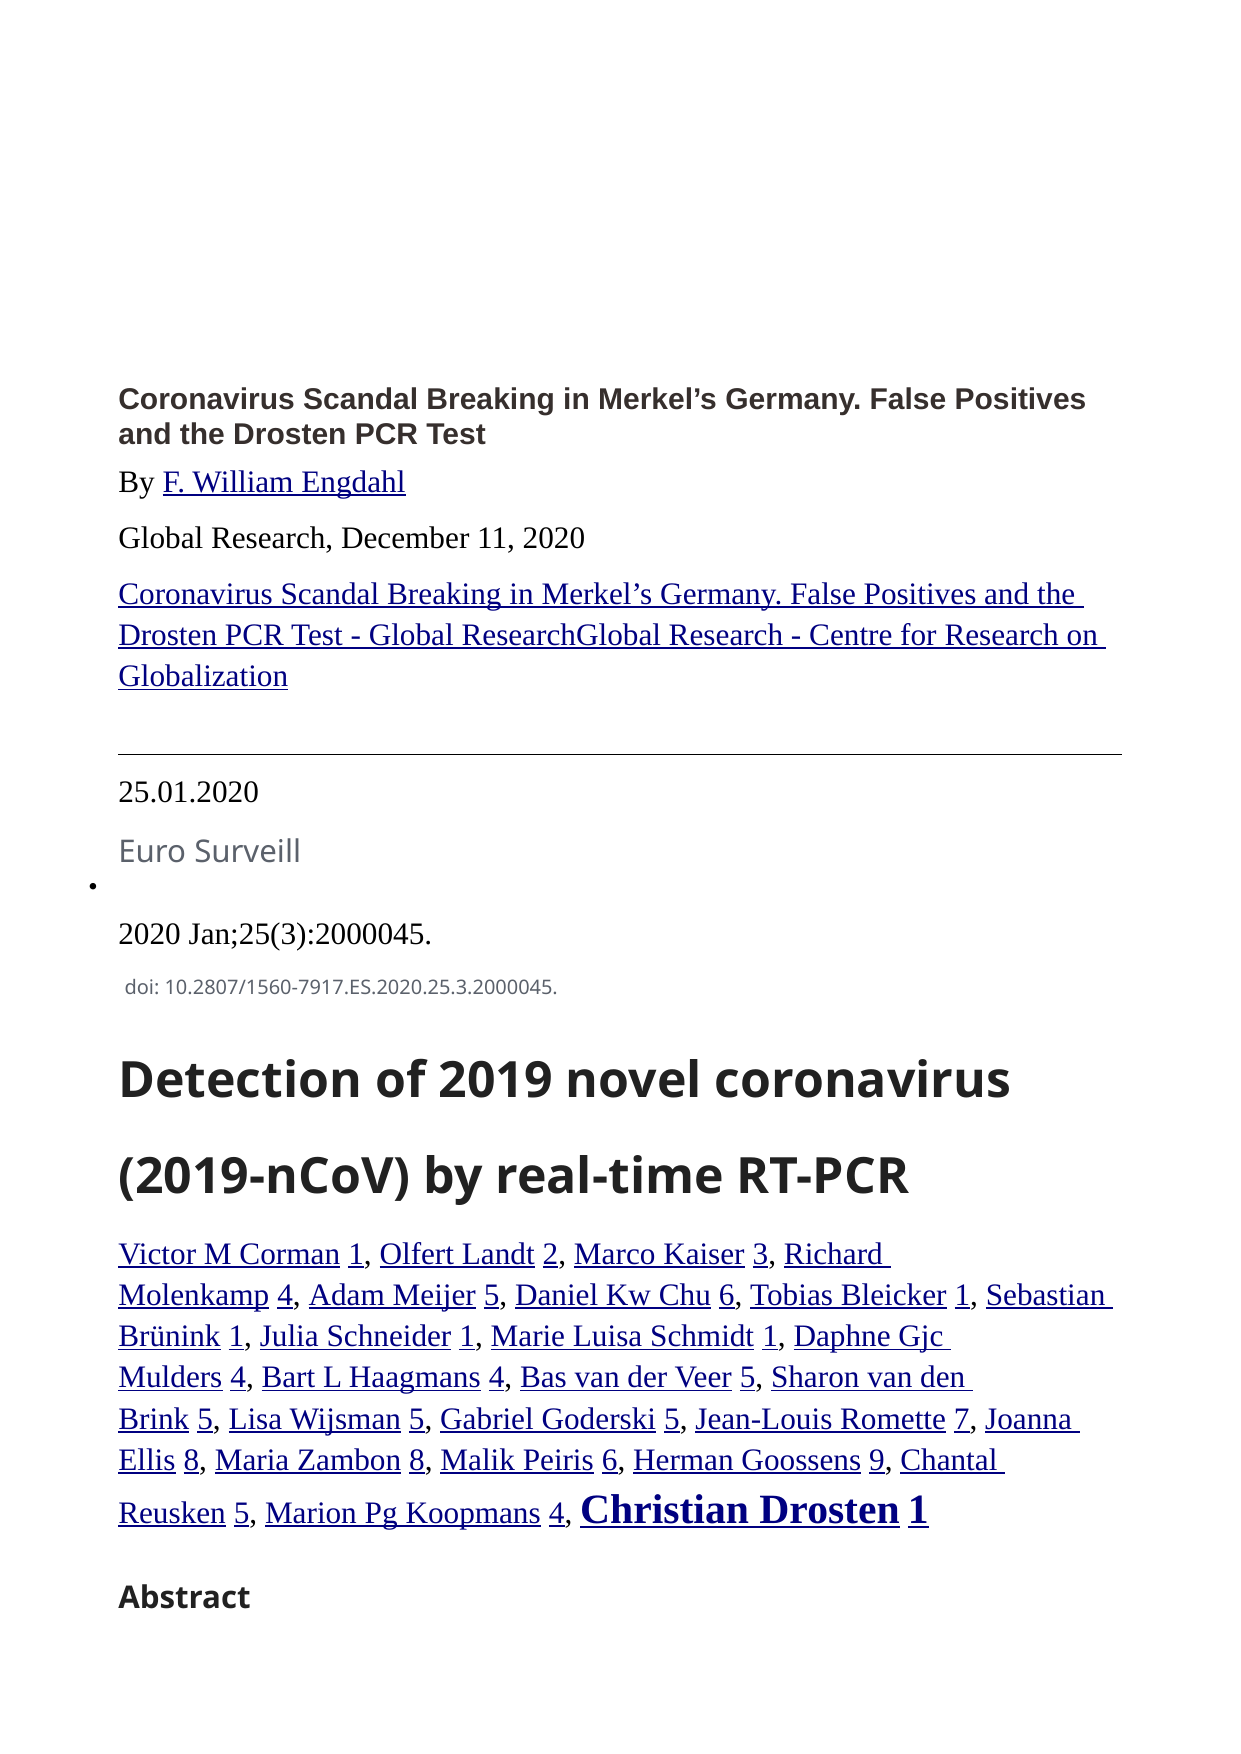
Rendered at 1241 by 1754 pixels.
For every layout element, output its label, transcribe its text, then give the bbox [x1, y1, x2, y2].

text By F. William Engdahl [118, 463, 1122, 499]
text 2020 Jan;25(3):2000045. [118, 915, 1122, 951]
text Global Research, December 11, 2020 [118, 519, 1122, 555]
text Coronavirus Scandal Breaking in Merkel’s Germany. False Positives and the Drosten PCR Test - Global ResearchGlobal Research - Centre for Research on Globalization [118, 575, 1122, 693]
subtitle Coronavirus Scandal Breaking in Merkel’s Germany. False Positives and the Drosten PCR Test [118, 382, 1122, 451]
text 25.01.2020 [118, 773, 1122, 809]
subtitle Detection of 2019 novel coronavirus (2019-nCoV) by real-time RT-PCR [118, 1044, 1122, 1208]
text Euro Surveill [118, 829, 1122, 872]
subtitle Abstract [118, 1575, 1122, 1617]
text Victor M Corman 1, Olfert Landt 2, Marco Kaiser 3, Richard Molenkamp 4, Adam Meijer 5, Daniel Kw Chu 6, Tobias Bleicker 1, Sebastian Brünink 1, Julia Schneider 1, Marie Luisa Schmidt 1, Daphne Gjc Mulders 4, Bart L Haagmans 4, Bas van der Veer 5, Sharon van den Brink 5, Lisa Wijsman 5, Gabriel Goderski 5, Jean-Louis Romette 7, Joanna Ellis 8, Maria Zambon 8, Malik Peiris 6, Herman Goossens 9, Chantal Reusken 5, Marion Pg Koopmans 4, Christian Drosten 1 [118, 1235, 1122, 1532]
text doi: 10.2807/1560-7917.ES.2020.25.3.2000045. [118, 971, 1122, 1000]
